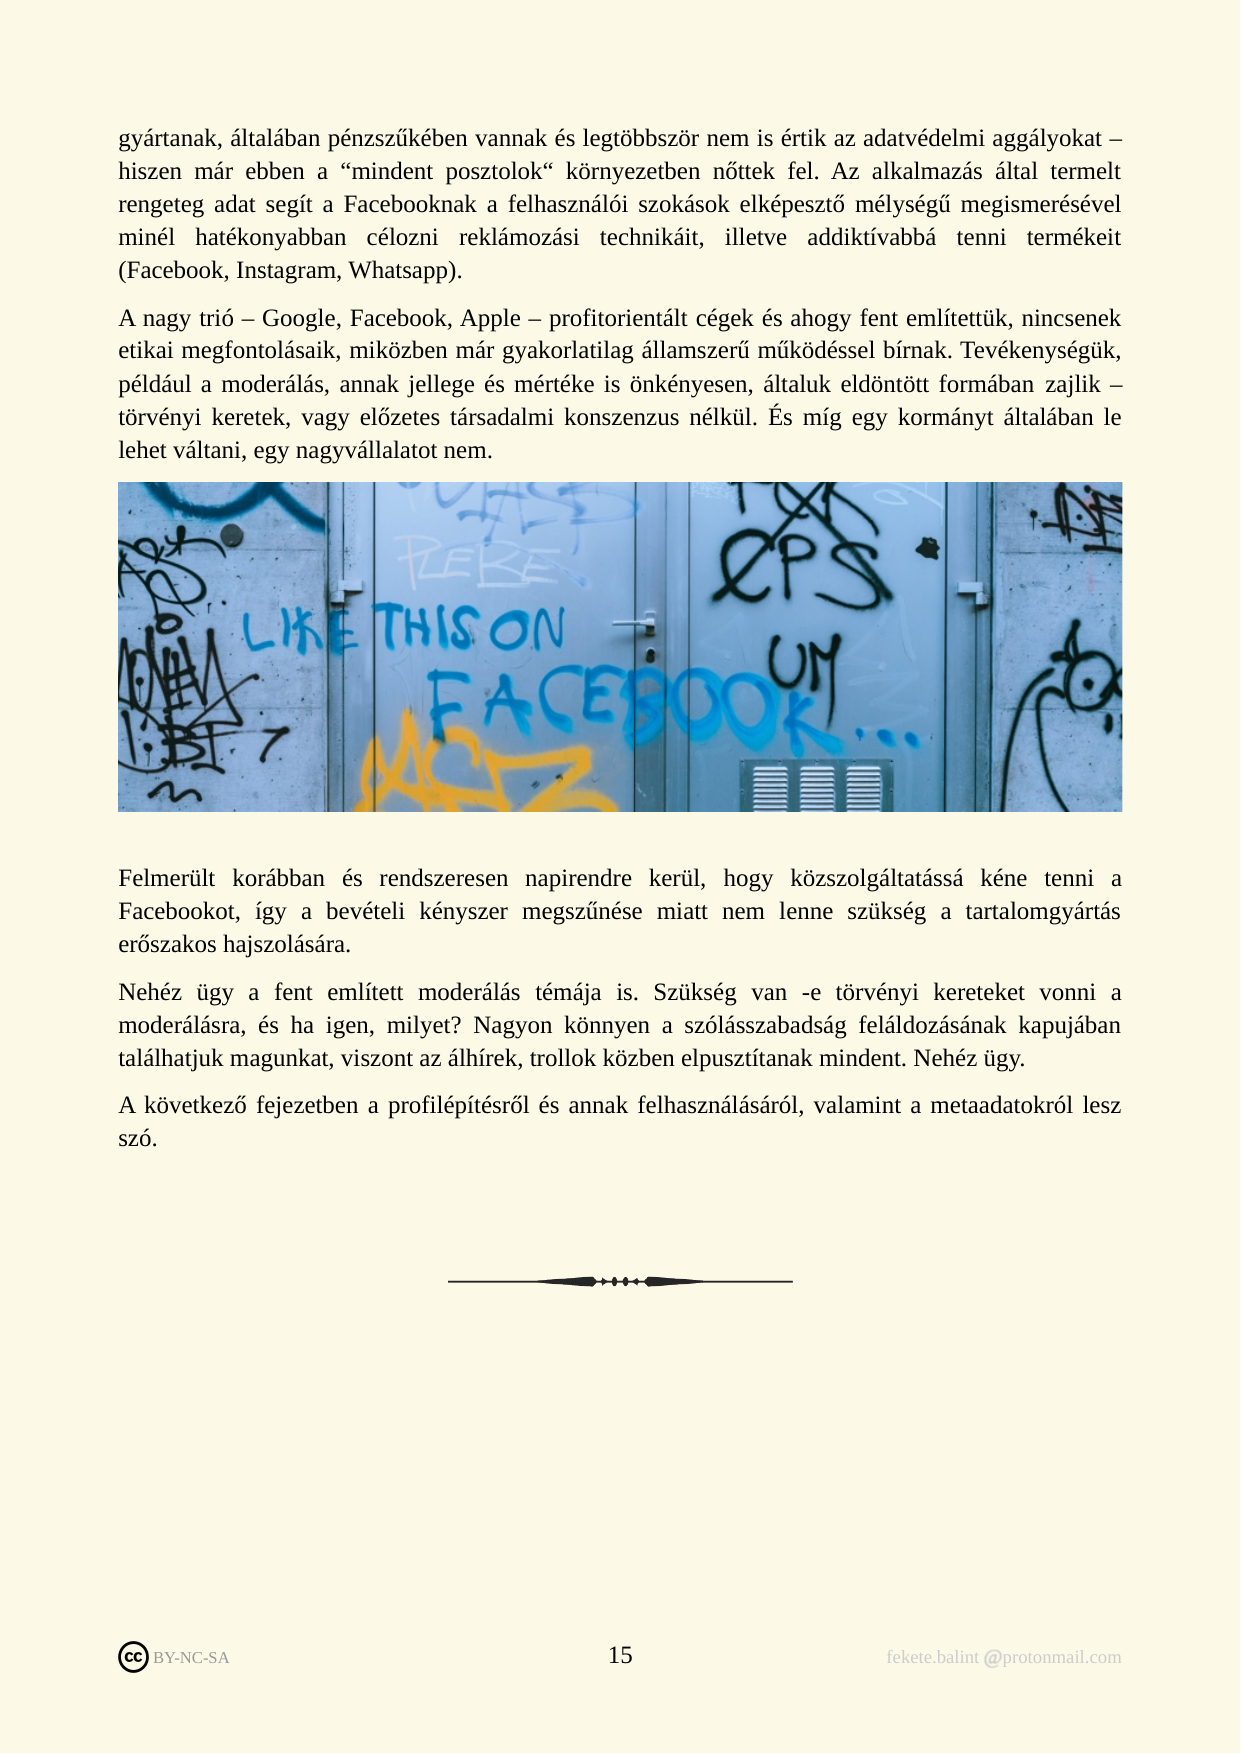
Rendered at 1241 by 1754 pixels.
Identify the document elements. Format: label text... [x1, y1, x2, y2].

text Nehéz ügy a fent említett moderálás témája is. Szükség van -e törvényi kereteket vonni a moderálásra, és ha igen, milyet? Nagyon könnyen a szólásszabadság feláldozásának kapujában találhatjuk magunkat, viszont az álhírek, trollok közben elpusztítanak mindent. Nehéz ügy. [118, 977, 1122, 1071]
text gyártanak, általában pénzszűkében vannak és legtöbbször nem is értik az adatvédelmi aggályokat – hiszen már ebben a “mindent posztolok“ környezetben nőttek fel. Az alkalmazás által termelt rengeteg adat segít a Facebooknak a felhasználói szokások elképesztő mélységű megismerésével minél hatékonyabban célozni reklámozási technikáit, illetve addiktívabbá tenni termékeit (Facebook, Instagram, Whatsapp). [118, 123, 1122, 284]
picture [248, 494, 258, 502]
picture [268, 482, 277, 488]
picture [118, 1641, 149, 1673]
picture [167, 482, 255, 511]
text A nagy trió – Google, Facebook, Apple – profitorientált cégek és ahogy fent említettük, nincsenek etikai megfontolásaik, miközben már gyakorlatilag államszerű működéssel bírnak. Tevékenységük, például a moderálás, annak jellege és mértéke is önkényesen, általuk eldöntött formában zajlik – törvényi keretek, vagy előzetes társadalmi konszenzus nélkül. És míg egy kormányt általában le lehet váltani, egy nagyvállalatot nem. [118, 303, 1122, 463]
text Felmerült korábban és rendszeresen napirendre kerül, hogy közszolgáltatássá kéne tenni a Facebookot, így a bevételi kényszer megszűnése miatt nem lenne szükség a tartalomgyártás erőszakos hajszolására. [118, 863, 1122, 958]
text A következő fejezetben a profilépítésről és annak felhasználásáról, valamint a metaadatokról lesz szó. [118, 1090, 1122, 1152]
picture [118, 482, 1123, 812]
picture [446, 1273, 795, 1289]
picture [982, 1648, 1003, 1669]
